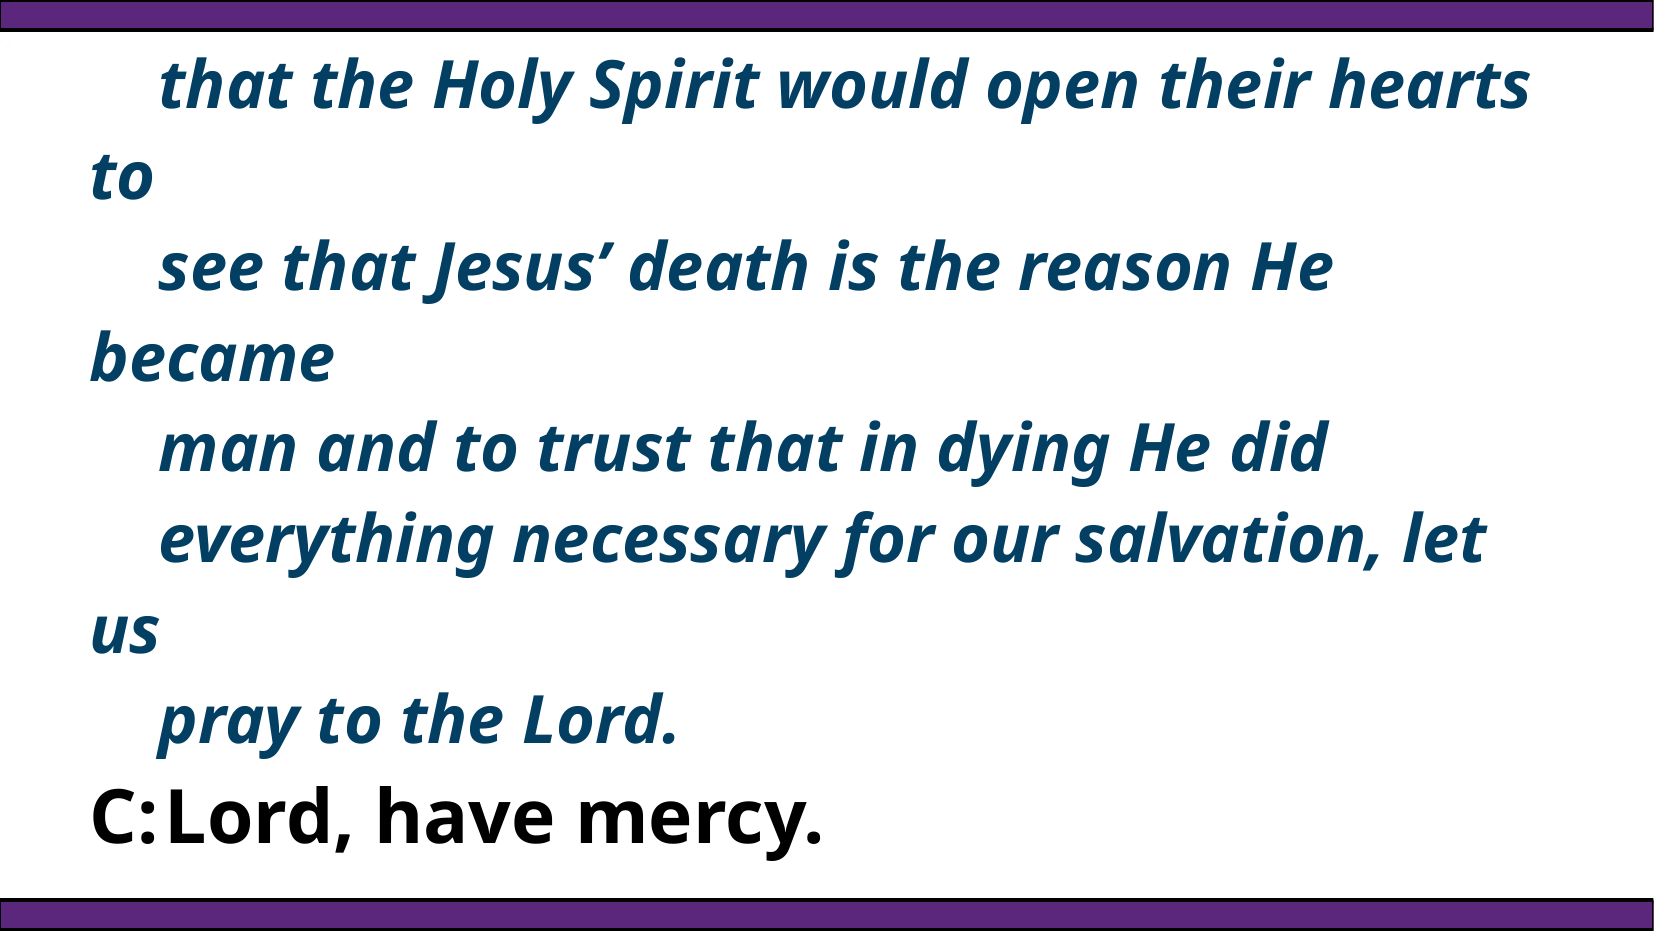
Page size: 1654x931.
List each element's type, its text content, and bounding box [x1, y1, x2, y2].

picture [0, 31, 1654, 900]
text_box [0, 0, 1654, 31]
text_box that the Holy Spirit would open their hearts to see that Jesus’ death is the reason He became man and to trust that in dying He did everything necessary for our salvation, let us pray to the Lord. C: Lord, have mercy. [75, 30, 1576, 589]
text_box [0, 900, 1654, 931]
